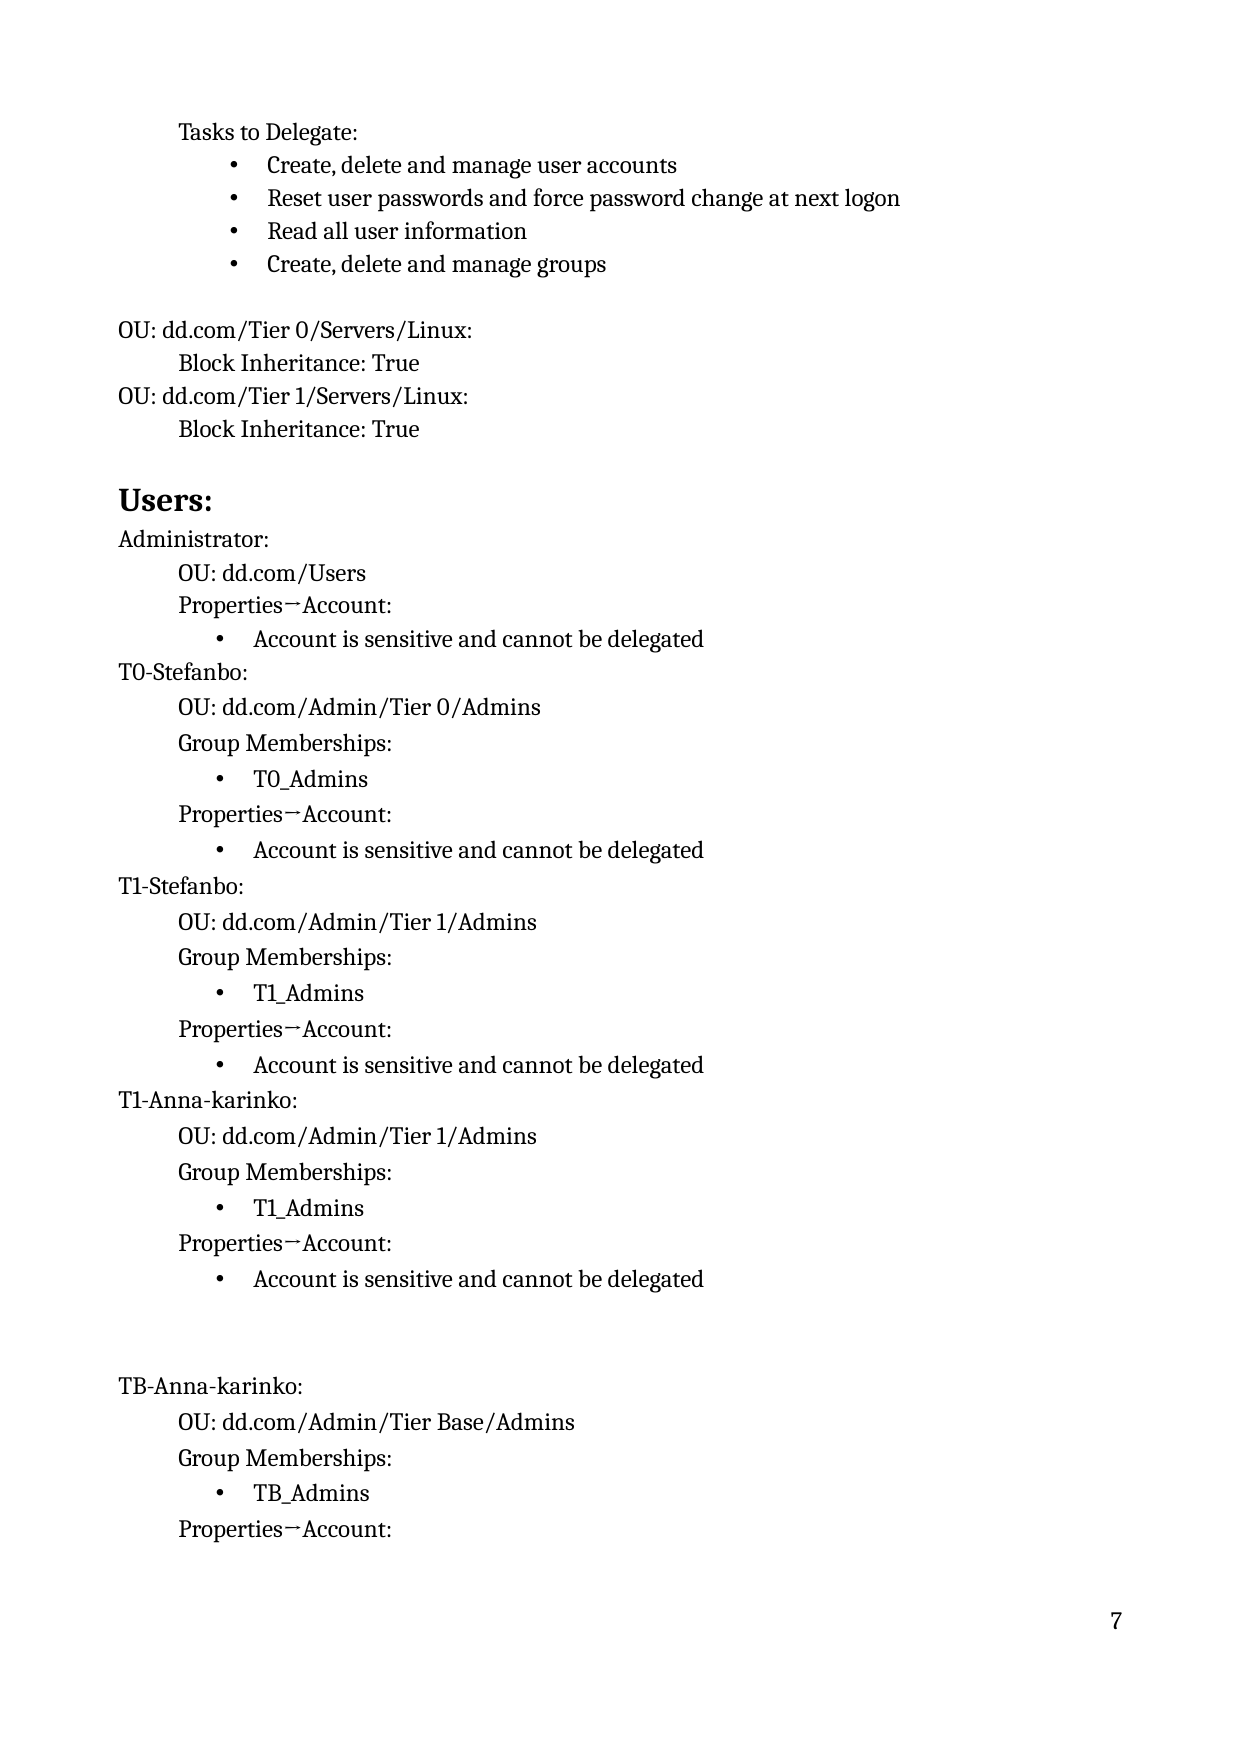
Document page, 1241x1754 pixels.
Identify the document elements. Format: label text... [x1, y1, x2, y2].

text Properties→Account: [118, 800, 1122, 829]
list Reset user passwords and force password change at next logon [229, 184, 1122, 213]
text Properties→Account: [118, 1015, 1122, 1043]
text Group Memberships: [118, 943, 1122, 972]
text TB-Anna-karinko: [118, 1372, 1122, 1401]
text T1-Stefanbo: [118, 872, 1122, 901]
list T0_Admins [216, 765, 1122, 793]
list Account is sensitive and cannot be delegated [216, 1051, 1122, 1079]
text T1-Anna-karinko: [118, 1086, 1122, 1115]
text Block Inheritance: True [118, 349, 1122, 378]
text Block Inheritance: True [118, 415, 1122, 444]
list Create, delete and manage user accounts [229, 151, 1122, 180]
text Properties→Account: [118, 591, 1122, 620]
text Properties→Account: [118, 1229, 1122, 1258]
list Account is sensitive and cannot be delegated [216, 836, 1122, 865]
text Group Memberships: [118, 1443, 1122, 1472]
text Group Memberships: [118, 1158, 1122, 1186]
text OU: dd.com/Admin/Tier 1/Admins [118, 1122, 1122, 1151]
list T1_Admins [216, 979, 1122, 1008]
text T0-Stefanbo: [118, 657, 1122, 686]
text OU: dd.com/Tier 1/Servers/Linux: [118, 382, 1122, 411]
text Tasks to Delegate: [118, 118, 1122, 147]
text OU: dd.com/Admin/Tier Base/Admins [118, 1408, 1122, 1437]
list Account is sensitive and cannot be delegated [216, 1265, 1122, 1294]
text Users: [118, 481, 1122, 520]
list T1_Admins [216, 1193, 1122, 1222]
text OU: dd.com/Admin/Tier 1/Admins [118, 908, 1122, 936]
list Read all user information [229, 217, 1122, 246]
list Create, delete and manage groups [229, 250, 1122, 279]
text OU: dd.com/Users [118, 558, 1122, 587]
text Properties→Account: [118, 1515, 1122, 1544]
text OU: dd.com/Admin/Tier 0/Admins [118, 693, 1122, 722]
text OU: dd.com/Tier 0/Servers/Linux: [118, 283, 1122, 345]
text Administrator: [118, 525, 1122, 554]
list TB_Admins [216, 1479, 1122, 1508]
list Account is sensitive and cannot be delegated [216, 624, 1122, 653]
text Group Memberships: [118, 729, 1122, 758]
